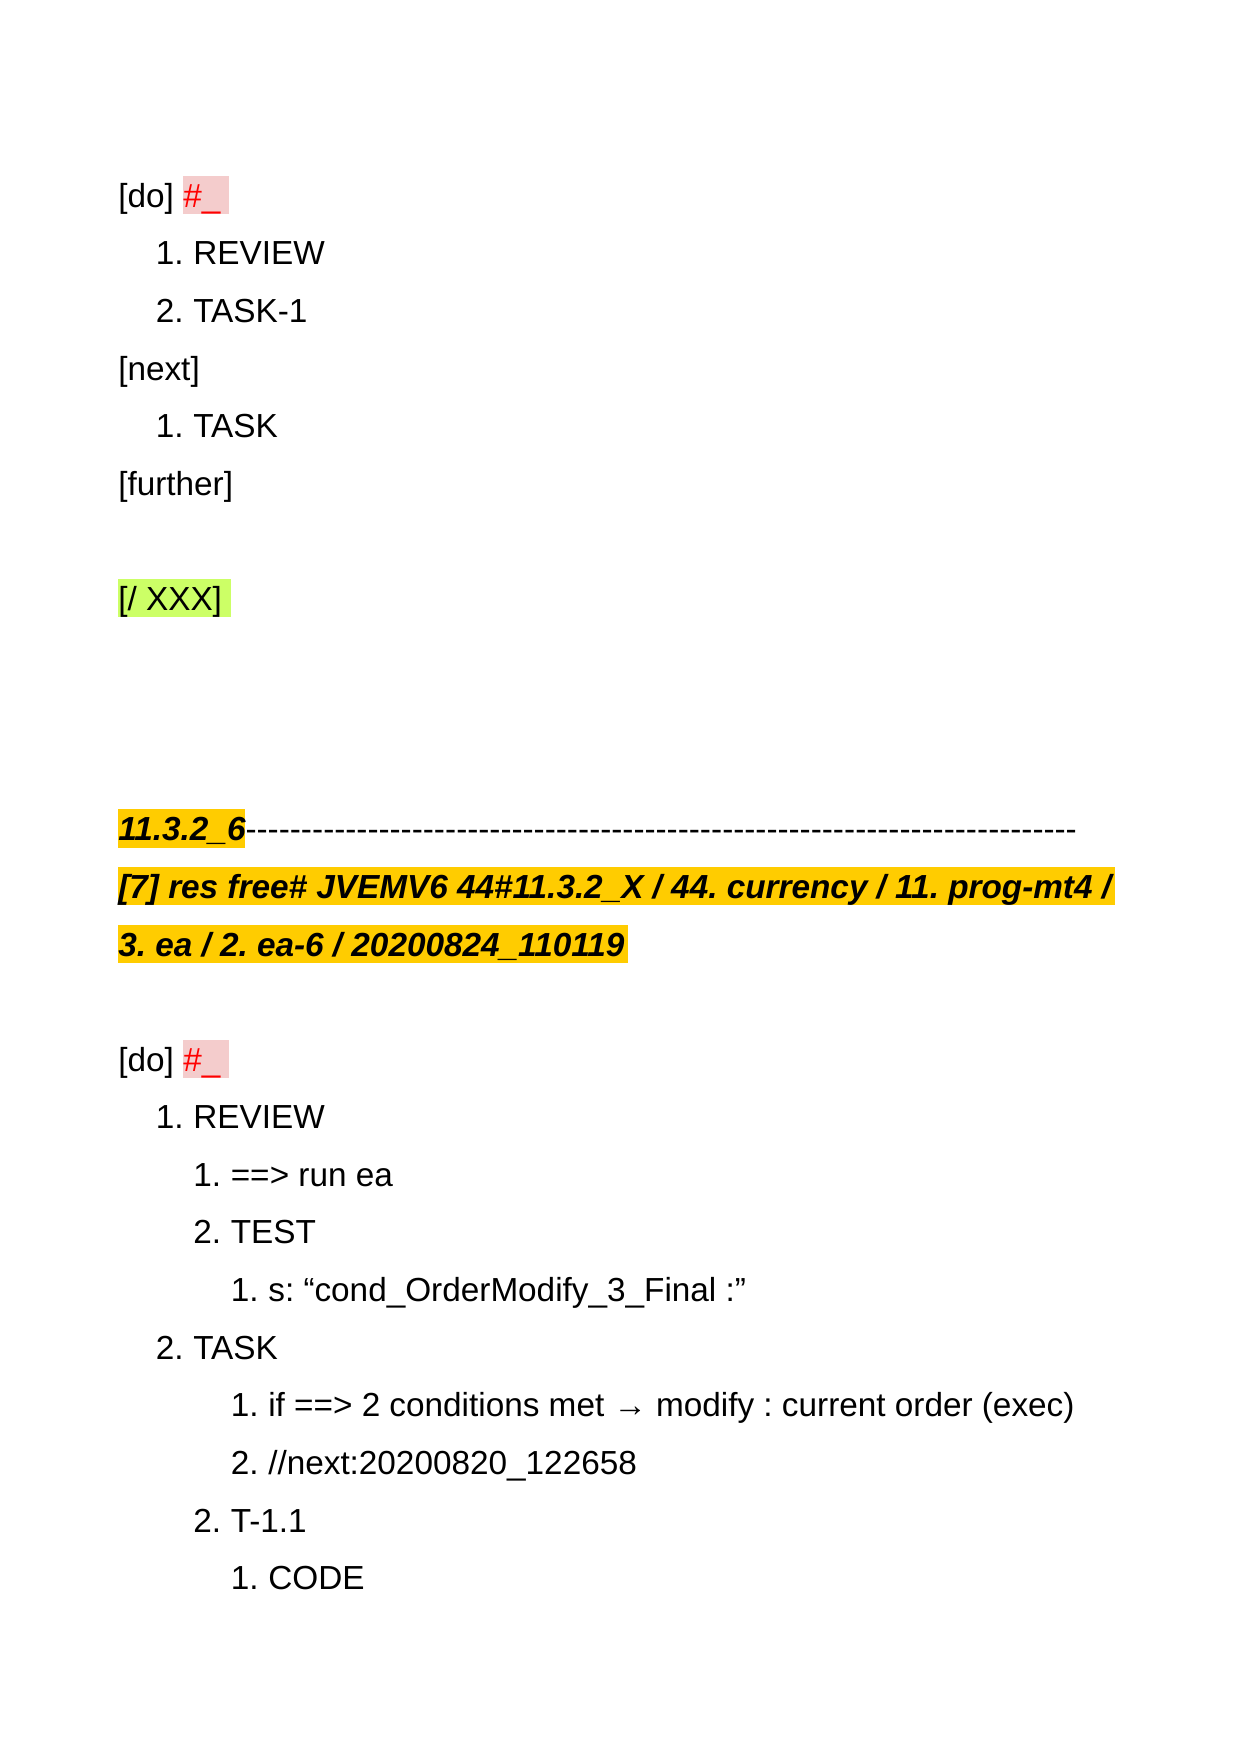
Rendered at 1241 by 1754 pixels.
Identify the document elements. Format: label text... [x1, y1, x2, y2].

text [7] res free# JVEMV6 44#11.3.2_X / 44. currency / 11. prog-mt4 / 3. ea / 2. ea-6 / 20200824_110119 [118, 867, 1122, 963]
list //next:20200820_122658 [231, 1443, 1122, 1481]
text [do] #_ [118, 176, 1122, 214]
text [next] [118, 348, 1122, 387]
list CODE [231, 1558, 1122, 1597]
list TASK [156, 1328, 1122, 1366]
text [do] #_ [118, 1040, 1122, 1078]
text [further] [118, 464, 1122, 502]
list REVIEW [156, 233, 1122, 272]
list T-1.1 [193, 1501, 1122, 1539]
list REVIEW [156, 1097, 1122, 1136]
list s: “cond_OrderModify_3_Final :” [231, 1270, 1122, 1309]
text [/ XXX] [118, 521, 1122, 617]
list TEST [193, 1213, 1122, 1251]
list TASK [156, 406, 1122, 444]
text 11.3.2_6--------------------------------------------------------------------------- [118, 809, 1122, 848]
list ==> run ea [193, 1155, 1122, 1193]
list TASK-1 [156, 291, 1122, 329]
list if ==> 2 conditions met → modify : current order (exec) [231, 1385, 1122, 1424]
